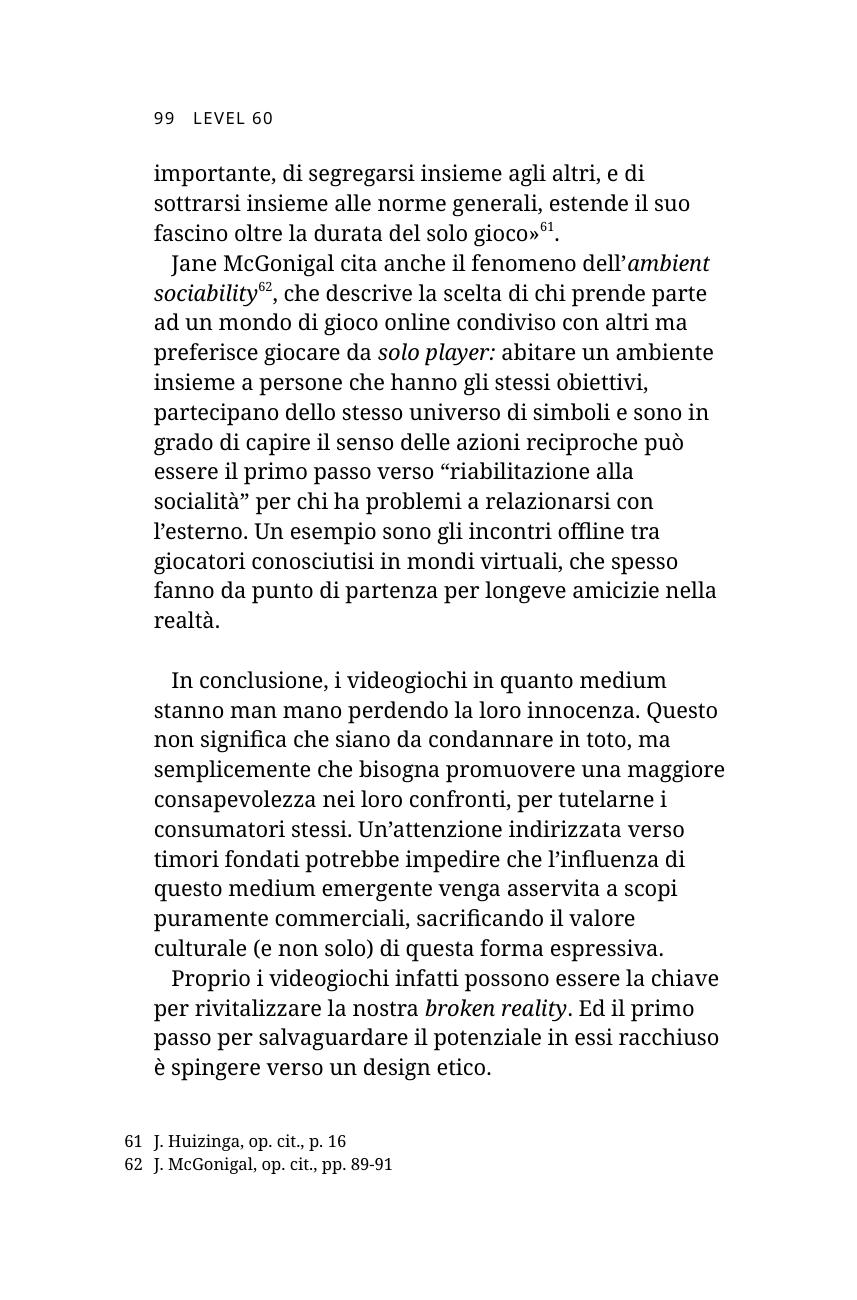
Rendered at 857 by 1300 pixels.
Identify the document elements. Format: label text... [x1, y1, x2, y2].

text Jane McGonigal cita anche il fenomeno dell’ambient sociability, che descrive la scelta di chi prende parte ad un mondo di gioco online condiviso con altri ma preferisce giocare da solo player: abitare un ambiente insieme a persone che hanno gli stessi obiettivi, partecipano dello stesso universo di simboli e sono in grado di capire il senso delle azioni reciproche può essere il primo passo verso “riabilitazione alla socialità” per chi ha problemi a relazionarsi con l’esterno. Un esempio sono gli incontri offline tra giocatori conosciutisi in mondi virtuali, che spesso fanno da punto di partenza per longeve amicizie nella realtà. [153, 248, 732, 635]
text importante, di segregarsi insieme agli altri, e di sottrarsi insieme alle norme generali, estende il suo fascino oltre la durata del solo gioco». [153, 158, 732, 248]
text In conclusione, i videogiochi in quanto medium stanno man mano perdendo la loro innocenza. Questo non significa che siano da condannare in toto, ma semplicemente che bisogna promuovere una maggiore consapevolezza nei loro confronti, per tutelarne i consumatori stessi. Un’attenzione indirizzata verso timori fondati potrebbe impedire che l’influenza di questo medium emergente venga asservita a scopi puramente commerciali, sacrificando il valore culturale (e non solo) di questa forma espressiva. [153, 665, 732, 963]
text Proprio i videogiochi infatti possono essere la chiave per rivitalizzare la nostra broken reality. Ed il primo passo per salvaguardare il potenziale in essi racchiuso è spingere verso un design etico. [153, 963, 732, 1082]
text J. Huizinga, op. cit., p. 16 [124, 1130, 732, 1152]
text J. McGonigal, op. cit., pp. 89-91 [124, 1152, 732, 1175]
